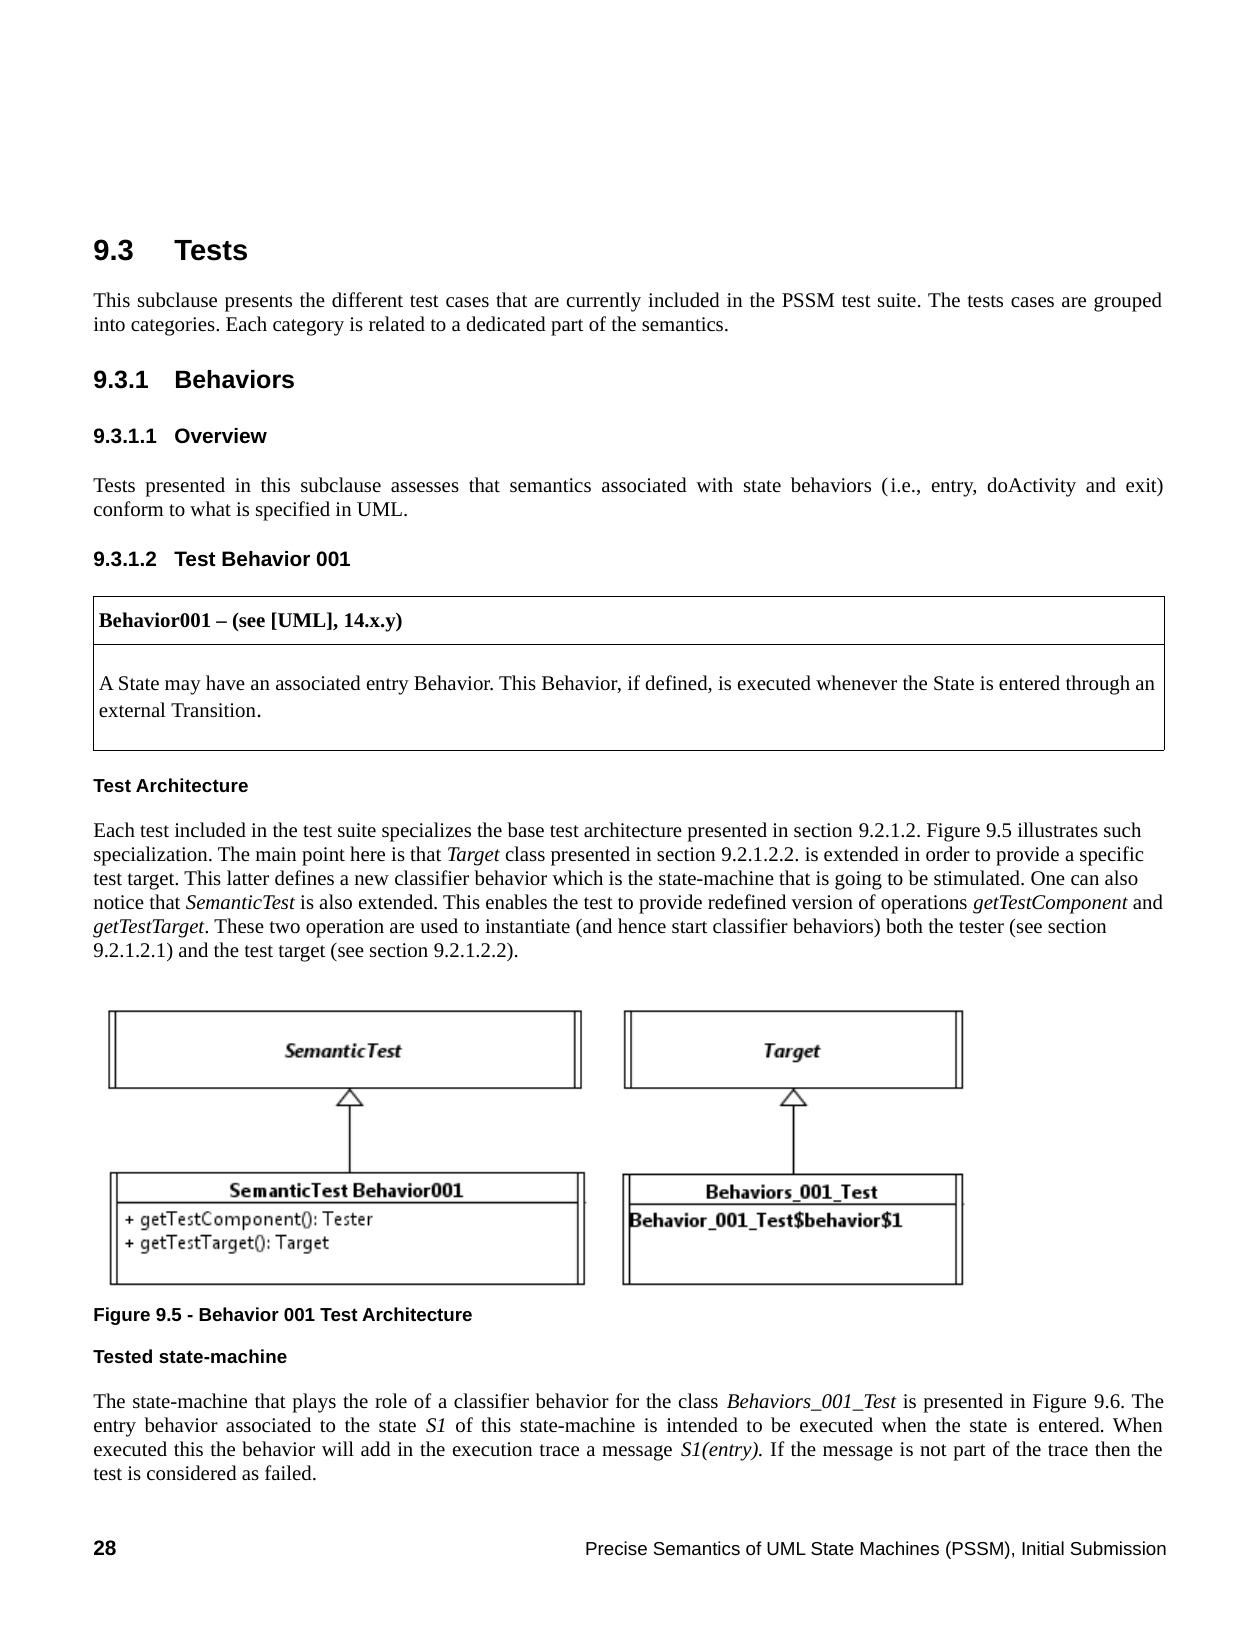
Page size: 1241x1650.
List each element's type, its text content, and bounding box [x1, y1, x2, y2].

text Figure 9.5 - Behavior 001 Test Architecture [93, 1301, 1073, 1325]
text The state-machine that plays the role of a classifier behavior for the class Behaviors_001_Test is presented in Figure 9.6. The entry behavior associated to the state S1 of this state-machine is intended to be executed when the state is entered. When executed this the behavior will add in the execution trace a message S1(entry). If the message is not part of the trace then the test is considered as failed. [93, 1388, 1164, 1485]
subtitle Tested state-machine [93, 983, 1164, 1367]
table_header Behavior001 – (see [UML], 14.x.y) [94, 597, 1164, 644]
table_cell A State may have an associated entry Behavior. This Behavior, if defined, is executed whenever the State is entered through an external Transition. [94, 645, 1164, 750]
subtitle Test Behavior 001 [93, 546, 1164, 571]
picture [93, 995, 979, 1301]
subtitle Tests [93, 231, 1164, 266]
subtitle Behaviors [93, 365, 1164, 394]
text Tests presented in this subclause assesses that semantics associated with state behaviors (i.e., entry, doActivity and exit) conform to what is specified in UML. [93, 473, 1164, 521]
text This subclause presents the different test cases that are currently included in the PSSM test suite. The tests cases are grouped into categories. Each category is related to a dedicated part of the semantics. [93, 287, 1164, 336]
text Each test included in the test suite specializes the base test architecture presented in section 9.2.1.2. Figure 9.5 illustrates such specialization. The main point here is that Target class presented in section 9.2.1.2.2. is extended in order to provide a specific test target. This latter defines a new classifier behavior which is the state-machine that is going to be stimulated. One can also notice that SemanticTest is also extended. This enables the test to provide redefined version of operations getTestComponent and getTestTarget. These two operation are used to instantiate (and hence start classifier behaviors) both the tester (see section 9.2.1.2.1) and the test target (see section 9.2.1.2.2). [93, 818, 1164, 962]
subtitle Overview [93, 423, 1164, 448]
subtitle Test Architecture [93, 775, 1164, 797]
